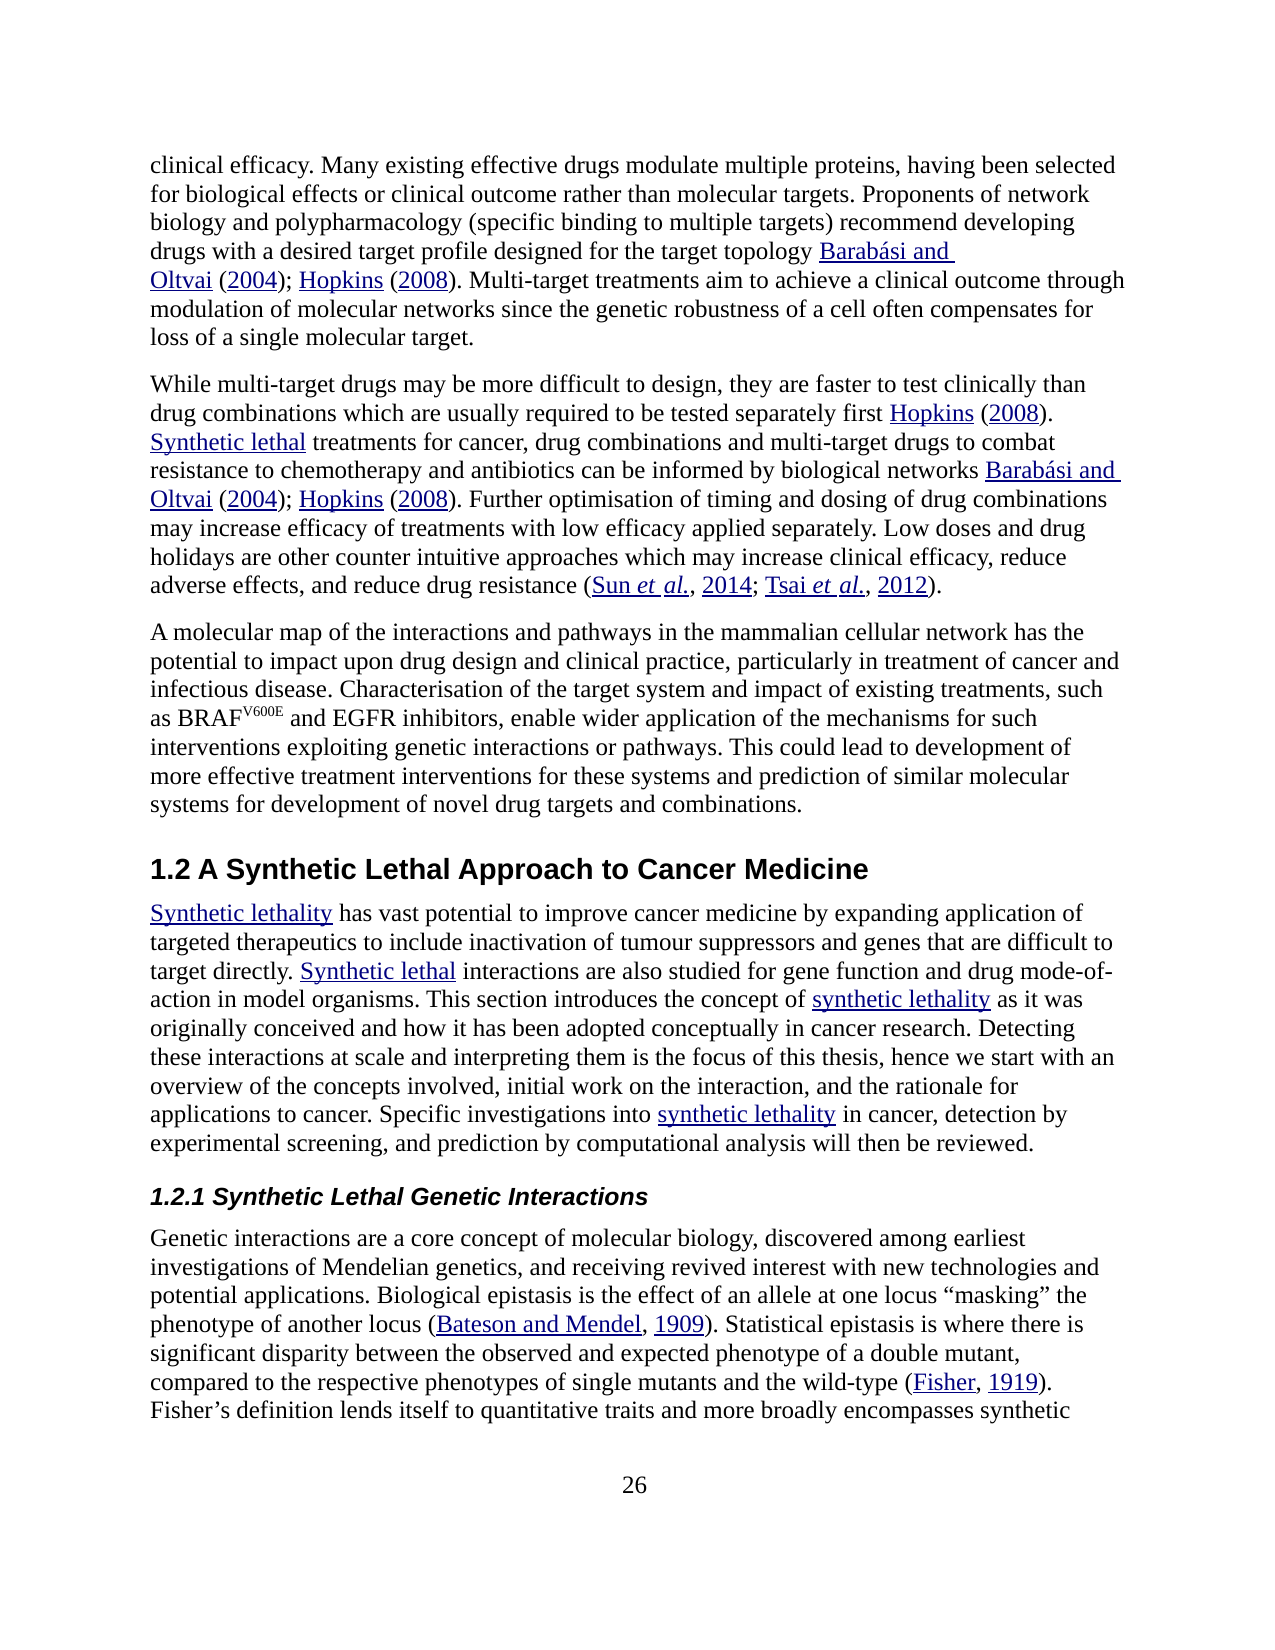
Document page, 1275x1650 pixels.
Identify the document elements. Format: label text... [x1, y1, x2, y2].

subtitle 1.2.1 Synthetic Lethal Genetic Interactions [150, 1182, 1125, 1211]
subtitle 1.2 A Synthetic Lethal Approach to Cancer Medicine [150, 852, 1125, 886]
text A molecular map of the interactions and pathways in the mammalian cellular network has the potential to impact upon drug design and clinical practice, particularly in treatment of cancer and infectious disease. Characterisation of the target system and impact of existing treatments, such as BRAFV600E and EGFR inhibitors, enable wider application of the mechanisms for such interventions exploiting genetic interactions or pathways. This could lead to development of more effective treatment interventions for these systems and prediction of similar molecular systems for development of novel drug targets and combinations. [150, 617, 1125, 818]
text Genetic interactions are a core concept of molecular biology, discovered among earliest investigations of Mendelian genetics, and receiving revived interest with new technologies and potential applications. Biological epistasis is the effect of an allele at one locus “masking” the phenotype of another locus (Bateson and Mendel, 1909). Statistical epistasis is where there is significant disparity between the observed and expected phenotype of a double mutant, compared to the respective phenotypes of single mutants and the wild-type (Fisher, 1919). Fisher’s definition lends itself to quantitative traits and more broadly encompasses synthetic [150, 1223, 1125, 1424]
text Synthetic lethality has vast potential to improve cancer medicine by expanding application of targeted therapeutics to include inactivation of tumour suppressors and genes that are difficult to target directly. Synthetic lethal interactions are also studied for gene function and drug mode-of-action in model organisms. This section introduces the concept of synthetic lethality as it was originally conceived and how it has been adopted conceptually in cancer research. Detecting these interactions at scale and interpreting them is the focus of this thesis, hence we start with an overview of the concepts involved, initial work on the interaction, and the rationale for applications to cancer. Specific investigations into synthetic lethality in cancer, detection by experimental screening, and prediction by computational analysis will then be reviewed. [150, 898, 1125, 1157]
text clinical efficacy. Many existing effective drugs modulate multiple proteins, having been selected for biological effects or clinical outcome rather than molecular targets. Proponents of network biology and polypharmacology (specific binding to multiple targets) recommend developing drugs with a desired target profile designed for the target topology Barabási and Oltvai (2004); Hopkins (2008). Multi-target treatments aim to achieve a clinical outcome through modulation of molecular networks since the genetic robustness of a cell often compensates for loss of a single molecular target. [150, 150, 1125, 351]
text While multi-target drugs may be more difficult to design, they are faster to test clinically than drug combinations which are usually required to be tested separately first Hopkins (2008). Synthetic lethal treatments for cancer, drug combinations and multi-target drugs to combat resistance to chemotherapy and antibiotics can be informed by biological networks Barabási and Oltvai (2004); Hopkins (2008). Further optimisation of timing and dosing of drug combinations may increase efficacy of treatments with low efficacy applied separately. Low doses and drug holidays are other counter intuitive approaches which may increase clinical efficacy, reduce adverse effects, and reduce drug resistance (Sun et al., 2014; Tsai et al., 2012). [150, 369, 1125, 599]
